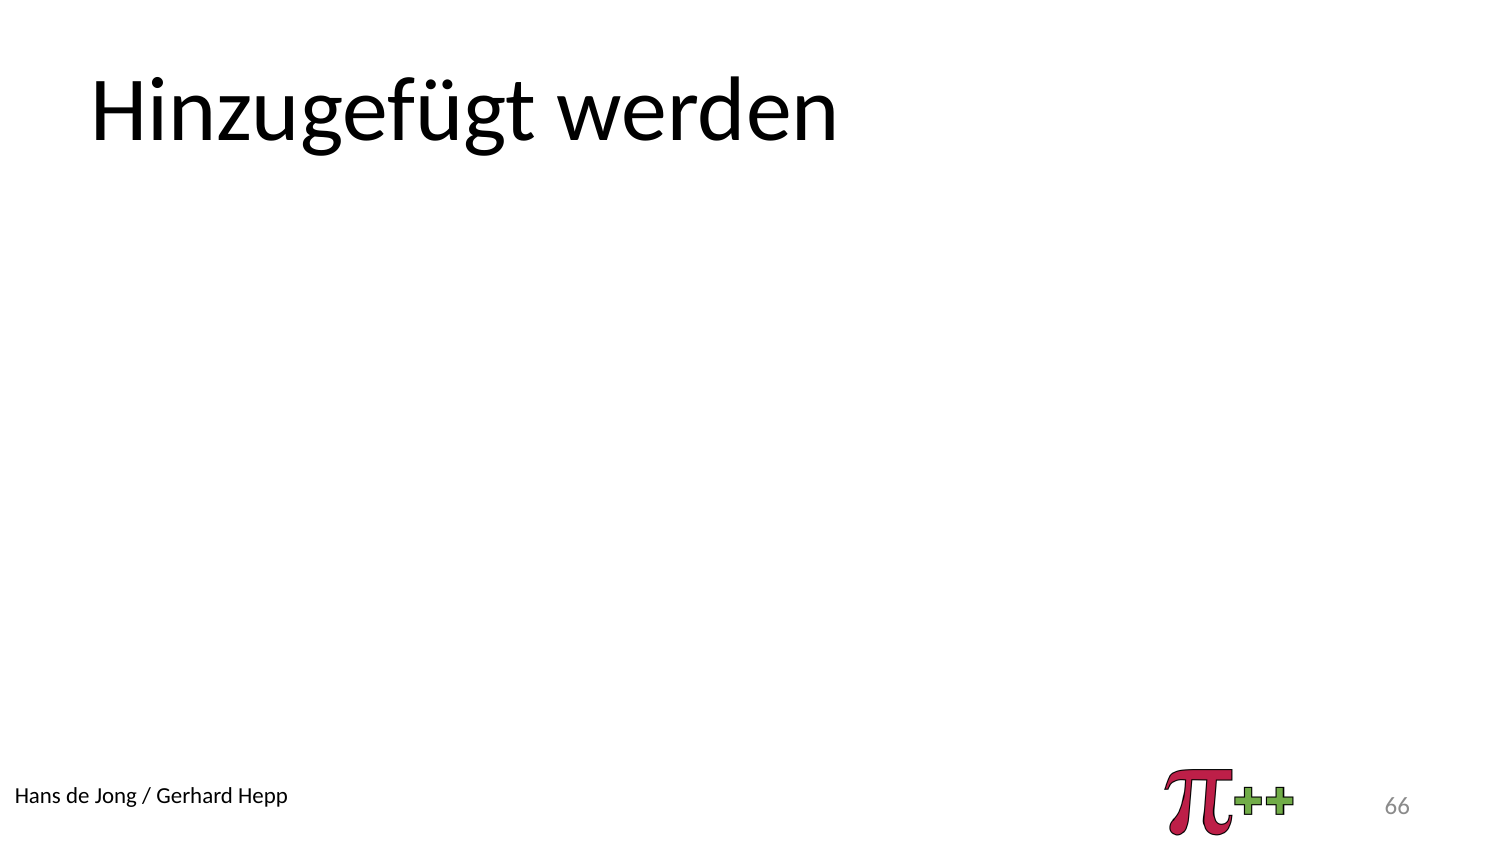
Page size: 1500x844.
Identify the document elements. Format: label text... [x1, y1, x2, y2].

picture [1163, 768, 1294, 836]
slide_number [1340, 782, 1425, 827]
title Hinzugefügt werden [75, 33, 1425, 175]
